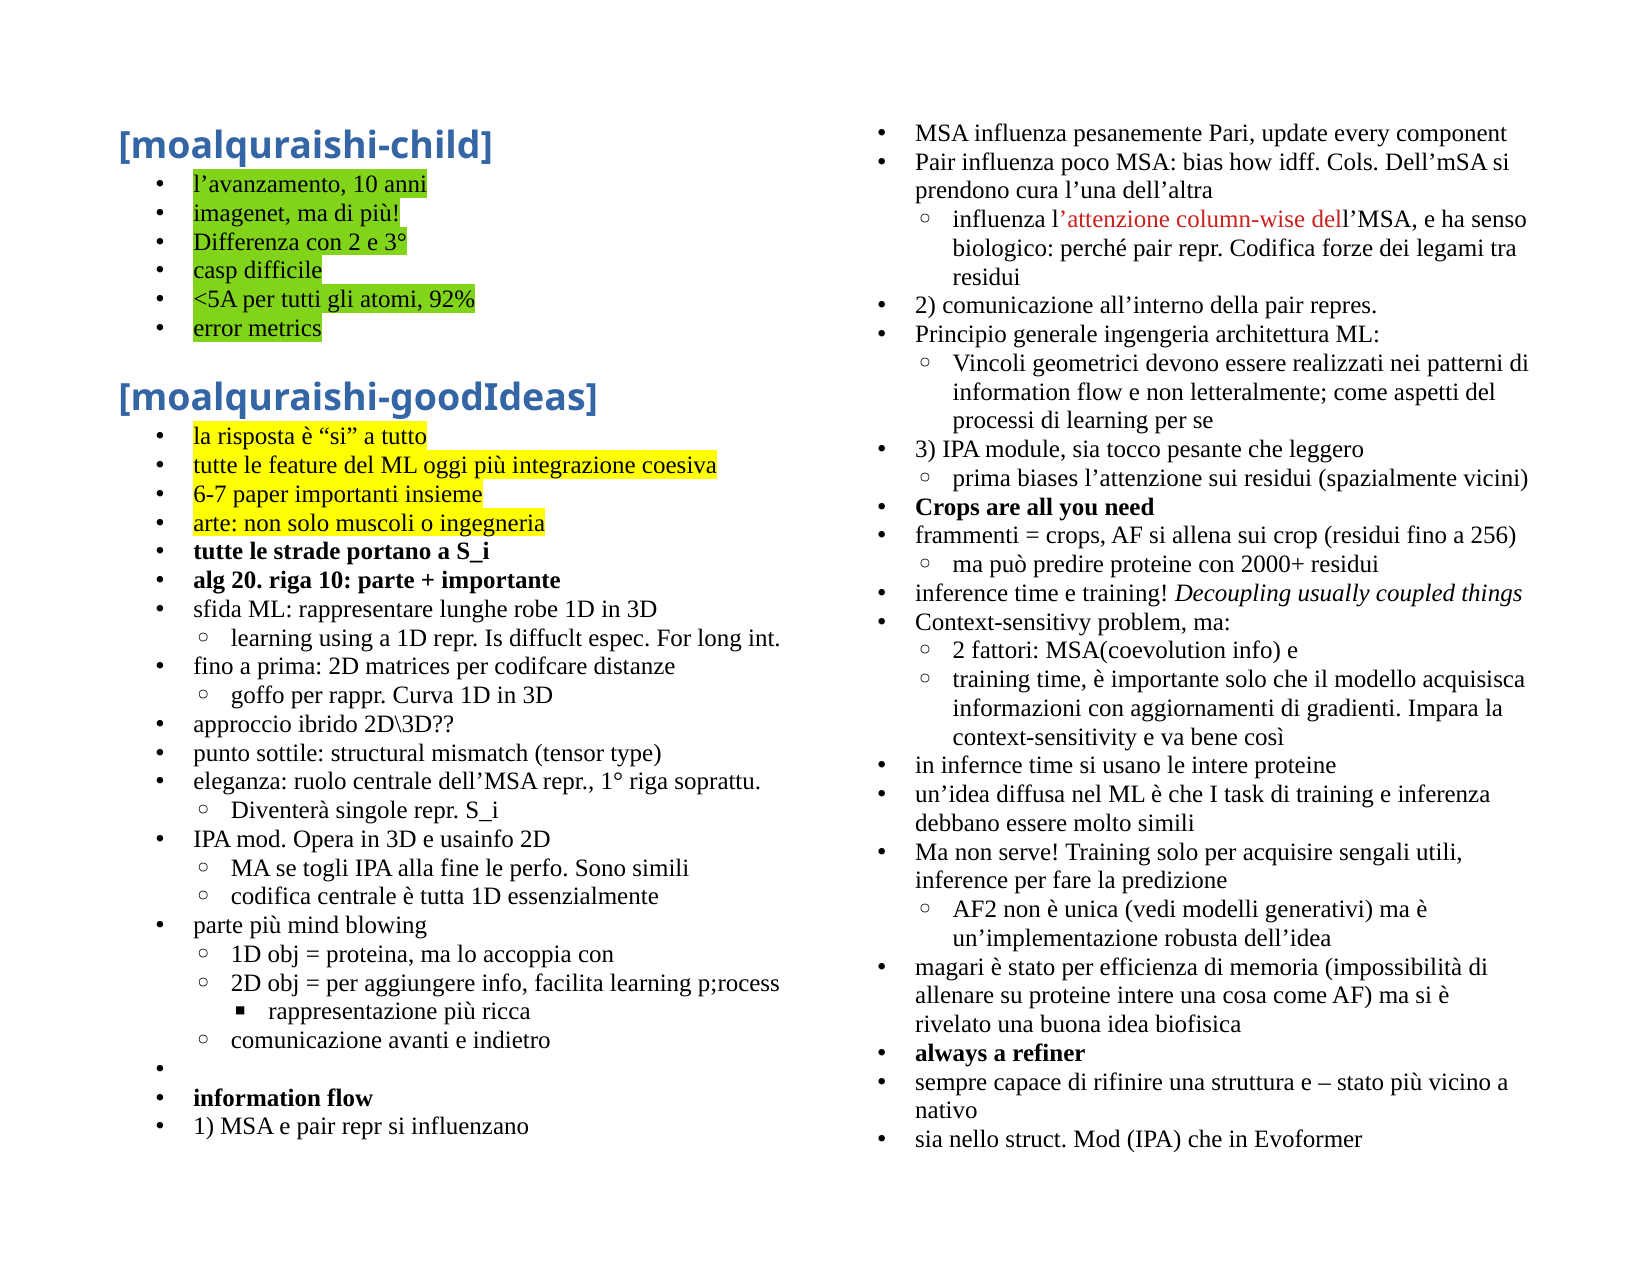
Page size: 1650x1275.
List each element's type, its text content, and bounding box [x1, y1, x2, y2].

list tutte le strade portano a S_i [156, 536, 810, 565]
list tutte le feature del ML oggi più integrazione coesiva [156, 450, 810, 479]
list MSA influenza pesanemente Pari, update every component [877, 118, 1532, 147]
list sfida ML: rappresentare lunghe robe 1D in 3D [156, 594, 810, 623]
list IPA mod. Opera in 3D e usainfo 2D [156, 824, 810, 853]
list arte: non solo muscoli o ingegneria [156, 508, 810, 536]
list training time, è importante solo che il modello acquisisca informazioni con aggiornamenti di gradienti. Impara la context-sensitivity e va bene così [915, 664, 1532, 751]
list l’avanzamento, 10 anni [156, 169, 810, 198]
list comunicazione avanti e indietro [193, 1025, 810, 1054]
list punto sottile: structural mismatch (tensor type) [156, 738, 810, 766]
list sempre capace di rifinire una struttura e – stato più vicino a nativo [877, 1067, 1532, 1124]
list prima biases l’attenzione sui residui (spazialmente vicini) [915, 463, 1532, 492]
list codifica centrale è tutta 1D essenzialmente [193, 881, 810, 910]
list information flow [156, 1083, 810, 1111]
list goffo per rappr. Curva 1D in 3D [193, 680, 810, 709]
list Crops are all you need [877, 492, 1532, 521]
list <5A per tutti gli atomi, 92% [156, 284, 810, 313]
list 2D obj = per aggiungere info, facilita learning p;rocess [193, 968, 810, 996]
text [moalquraishi-goodIdeas] [118, 370, 810, 421]
list 2) comunicazione all’interno della pair repres. [877, 291, 1532, 319]
list 1) MSA e pair repr si influenzano [156, 1111, 810, 1140]
list Ma non serve! Training solo per acquisire sengali utili, inference per fare la predizione [877, 837, 1532, 894]
list approccio ibrido 2D\3D?? [156, 709, 810, 738]
list Principio generale ingengeria architettura ML: [877, 319, 1532, 348]
list Context-sensitivy problem, ma: [877, 607, 1532, 636]
list Diventerà singole repr. S_i [193, 795, 810, 824]
list always a refiner [877, 1038, 1532, 1067]
list 6-7 paper importanti insieme [156, 479, 810, 508]
list sia nello struct. Mod (IPA) che in Evoformer [877, 1124, 1532, 1153]
list alg 20. riga 10: parte + importante [156, 565, 810, 594]
list fino a prima: 2D matrices per codifcare distanze [156, 651, 810, 680]
list ma può predire proteine con 2000+ residui [915, 549, 1532, 578]
list 3) IPA module, sia tocco pesante che leggero [877, 434, 1532, 463]
list imagenet, ma di più! [156, 198, 810, 227]
list AF2 non è unica (vedi modelli generativi) ma è un’implementazione robusta dell’idea [915, 894, 1532, 952]
list Pair influenza poco MSA: bias how idff. Cols. Dell’mSA si prendono cura l’una dell’altra [877, 147, 1532, 204]
list la risposta è “si” a tutto [156, 421, 810, 450]
list 2 fattori: MSA(coevolution info) e [915, 636, 1532, 664]
list error metrics [156, 313, 810, 342]
list rappresentazione più ricca [231, 996, 810, 1025]
list un’idea diffusa nel ML è che I task di training e inferenza debbano essere molto simili [877, 779, 1532, 837]
list Differenza con 2 e 3° [156, 227, 810, 255]
list eleganza: ruolo centrale dell’MSA repr., 1° riga soprattu. [156, 766, 810, 795]
text [moalquraishi-child] [118, 118, 810, 169]
list magari è stato per efficienza di memoria (impossibilità di allenare su proteine intere una cosa come AF) ma si è rivelato una buona idea biofisica [877, 952, 1532, 1038]
list inference time e training! Decoupling usually coupled things [877, 578, 1532, 607]
list casp difficile [156, 255, 810, 284]
list influenza l’attenzione column-wise dell’MSA, e ha senso biologico: perché pair repr. Codifica forze dei legami tra residui [915, 204, 1532, 291]
list frammenti = crops, AF si allena sui crop (residui fino a 256) [877, 521, 1532, 549]
list MA se togli IPA alla fine le perfo. Sono simili [193, 853, 810, 881]
list Vincoli geometrici devono essere realizzati nei patterni di information flow e non letteralmente; come aspetti del processi di learning per se [915, 348, 1532, 434]
list learning using a 1D repr. Is diffuclt espec. For long int. [193, 623, 810, 651]
list 1D obj = proteina, ma lo accoppia con [193, 939, 810, 968]
list in infernce time si usano le intere proteine [877, 751, 1532, 779]
list parte più mind blowing [156, 910, 810, 939]
